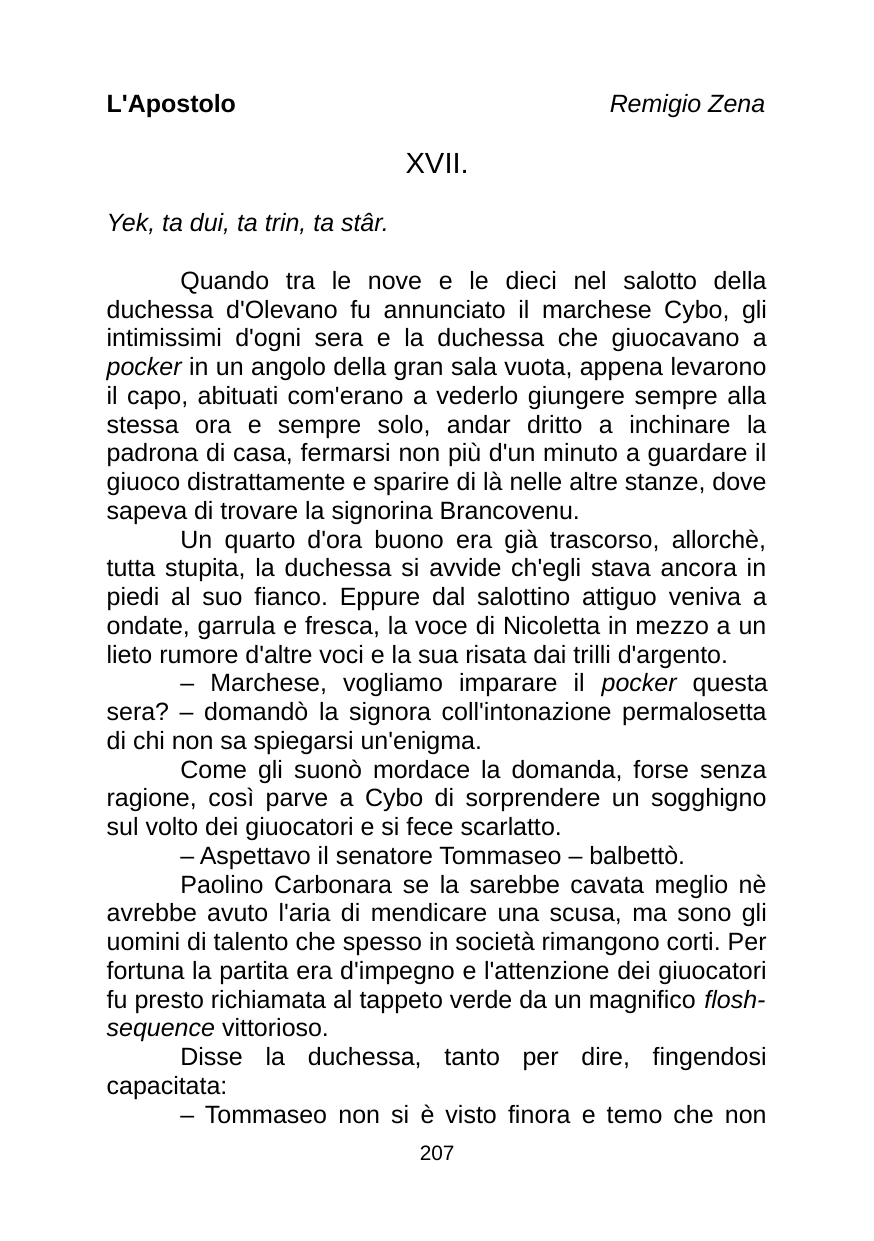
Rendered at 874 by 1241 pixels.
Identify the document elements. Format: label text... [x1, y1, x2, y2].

text Un quarto d'ora buono era già trascorso, allorchè, tutta stupita, la duchessa si avvide ch'egli stava ancora in piedi al suo fianco. Eppure dal salottino attiguo veniva a ondate, garrula e fresca, la voce di Nicoletta in mezzo a un lieto rumore d'altre voci e la sua risata dai trilli d'argento. [106, 525, 768, 668]
text – Tommaseo non si è visto finora e temo che non [106, 1100, 768, 1128]
text Paolino Carbonara se la sarebbe cavata meglio nè avrebbe avuto l'aria di mendicare una scusa, ma sono gli uomini di talento che spesso in società rimangono corti. Per fortuna la partita era d'impegno e l'attenzione dei giuocatori fu presto richiamata al tappeto verde da un magnifico flosh-sequence vittorioso. [106, 870, 768, 1042]
text Disse la duchessa, tanto per dire, fingendosi capacitata: [106, 1042, 768, 1100]
text Come gli suonò mordace la domanda, forse senza ragione, così parve a Cybo di sorprendere un sogghigno sul volto dei giuocatori e si fece scarlatto. [106, 755, 768, 841]
text – Aspettavo il senatore Tommaseo – balbettò. [106, 841, 768, 870]
subtitle XVII. [106, 146, 768, 180]
text Quando tra le nove e le dieci nel salotto della duchessa d'Olevano fu annunciato il marchese Cybo, gli intimissimi d'ogni sera e la duchessa che giuocavano a pocker in un angolo della gran sala vuota, appena levarono il capo, abituati com'erano a vederlo giungere sempre alla stessa ora e sempre solo, andar dritto a inchinare la padrona di casa, fermarsi non più d'un minuto a guardare il giuoco distrattamente e sparire di là nelle altre stanze, dove sapeva di trovare la signorina Brancovenu. [106, 266, 768, 525]
text – Marchese, vogliamo imparare il pocker questa sera? – domandò la signora coll'intonazione permalosetta di chi non sa spiegarsi un'enigma. [106, 668, 768, 755]
text Yek, ta dui, ta trin, ta stâr. [106, 208, 768, 237]
